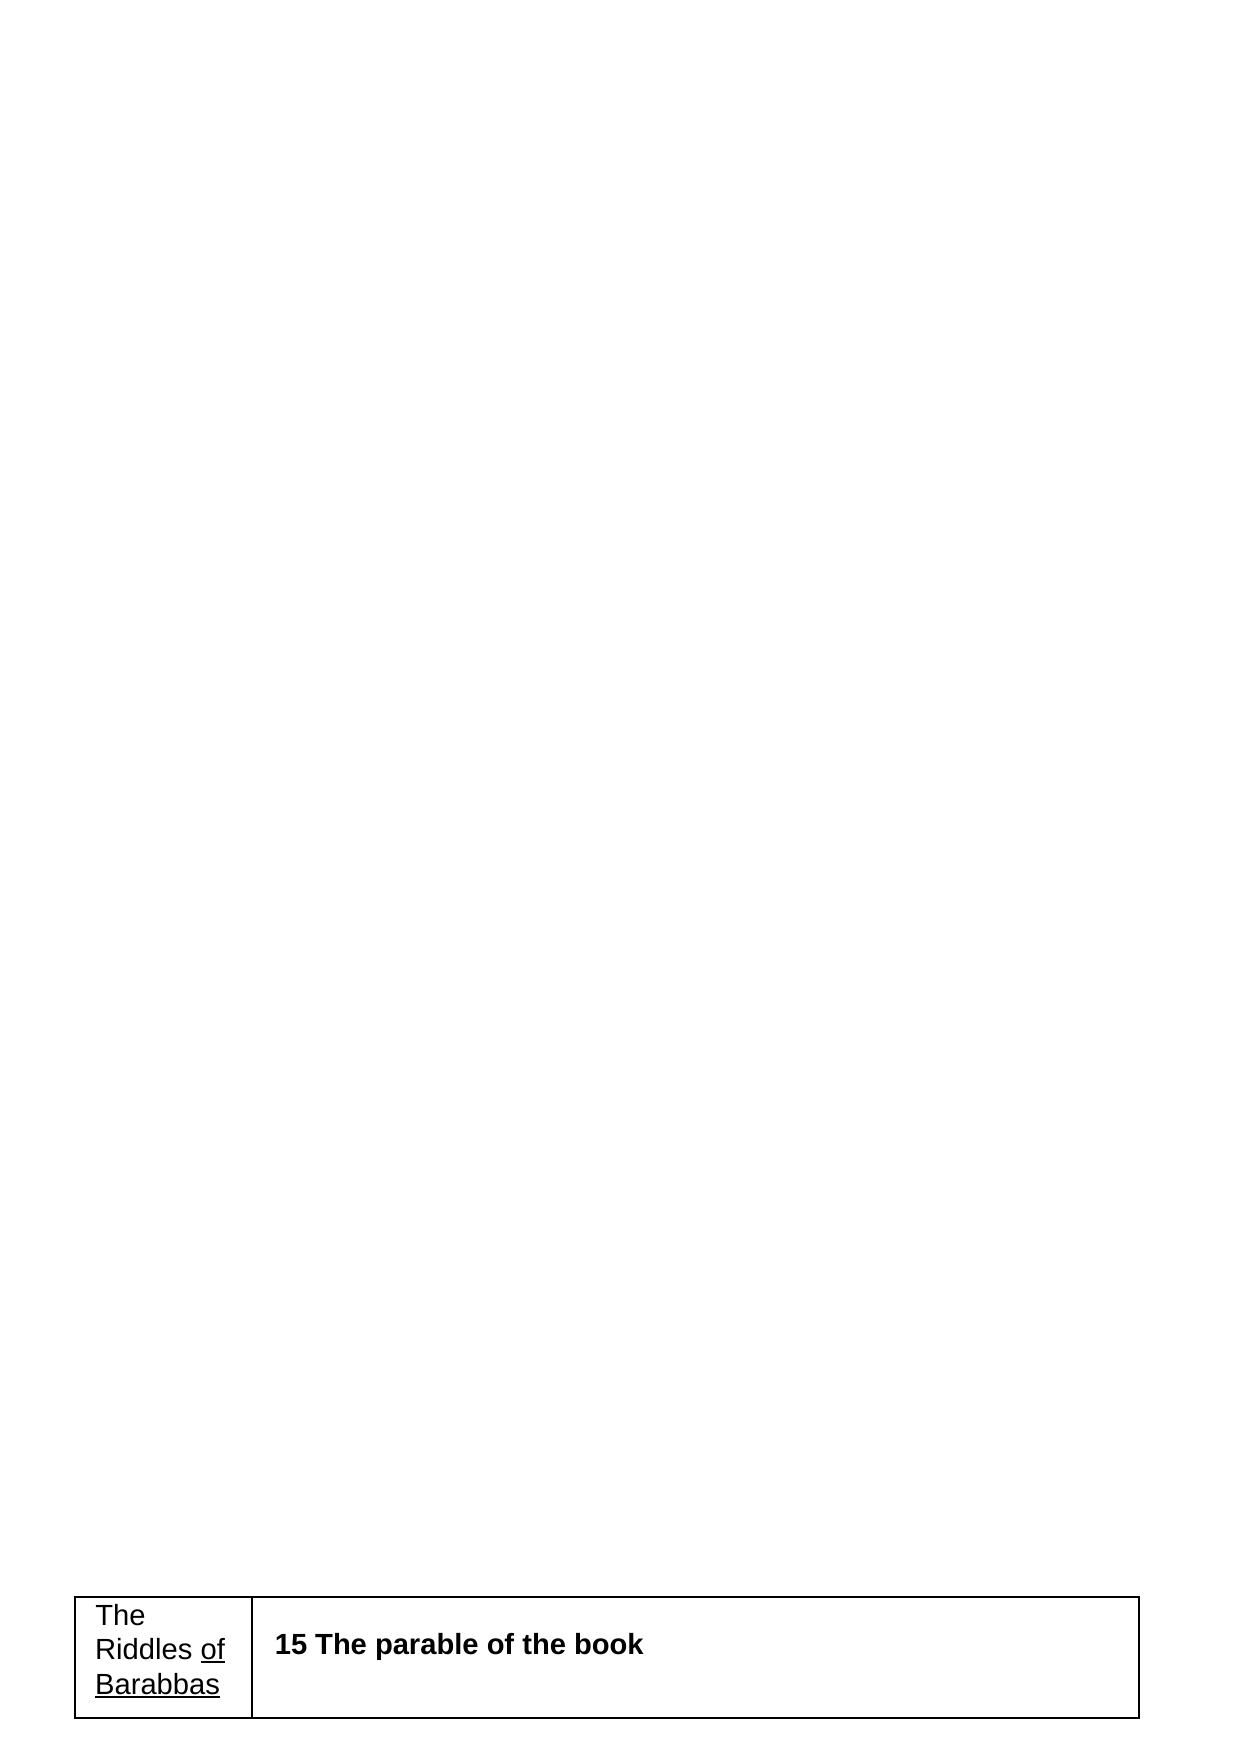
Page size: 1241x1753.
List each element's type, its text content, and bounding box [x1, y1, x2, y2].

table_header The Riddles of Barabbas [76, 1598, 251, 1717]
table_header 15 The parable of the book [253, 1598, 1138, 1717]
